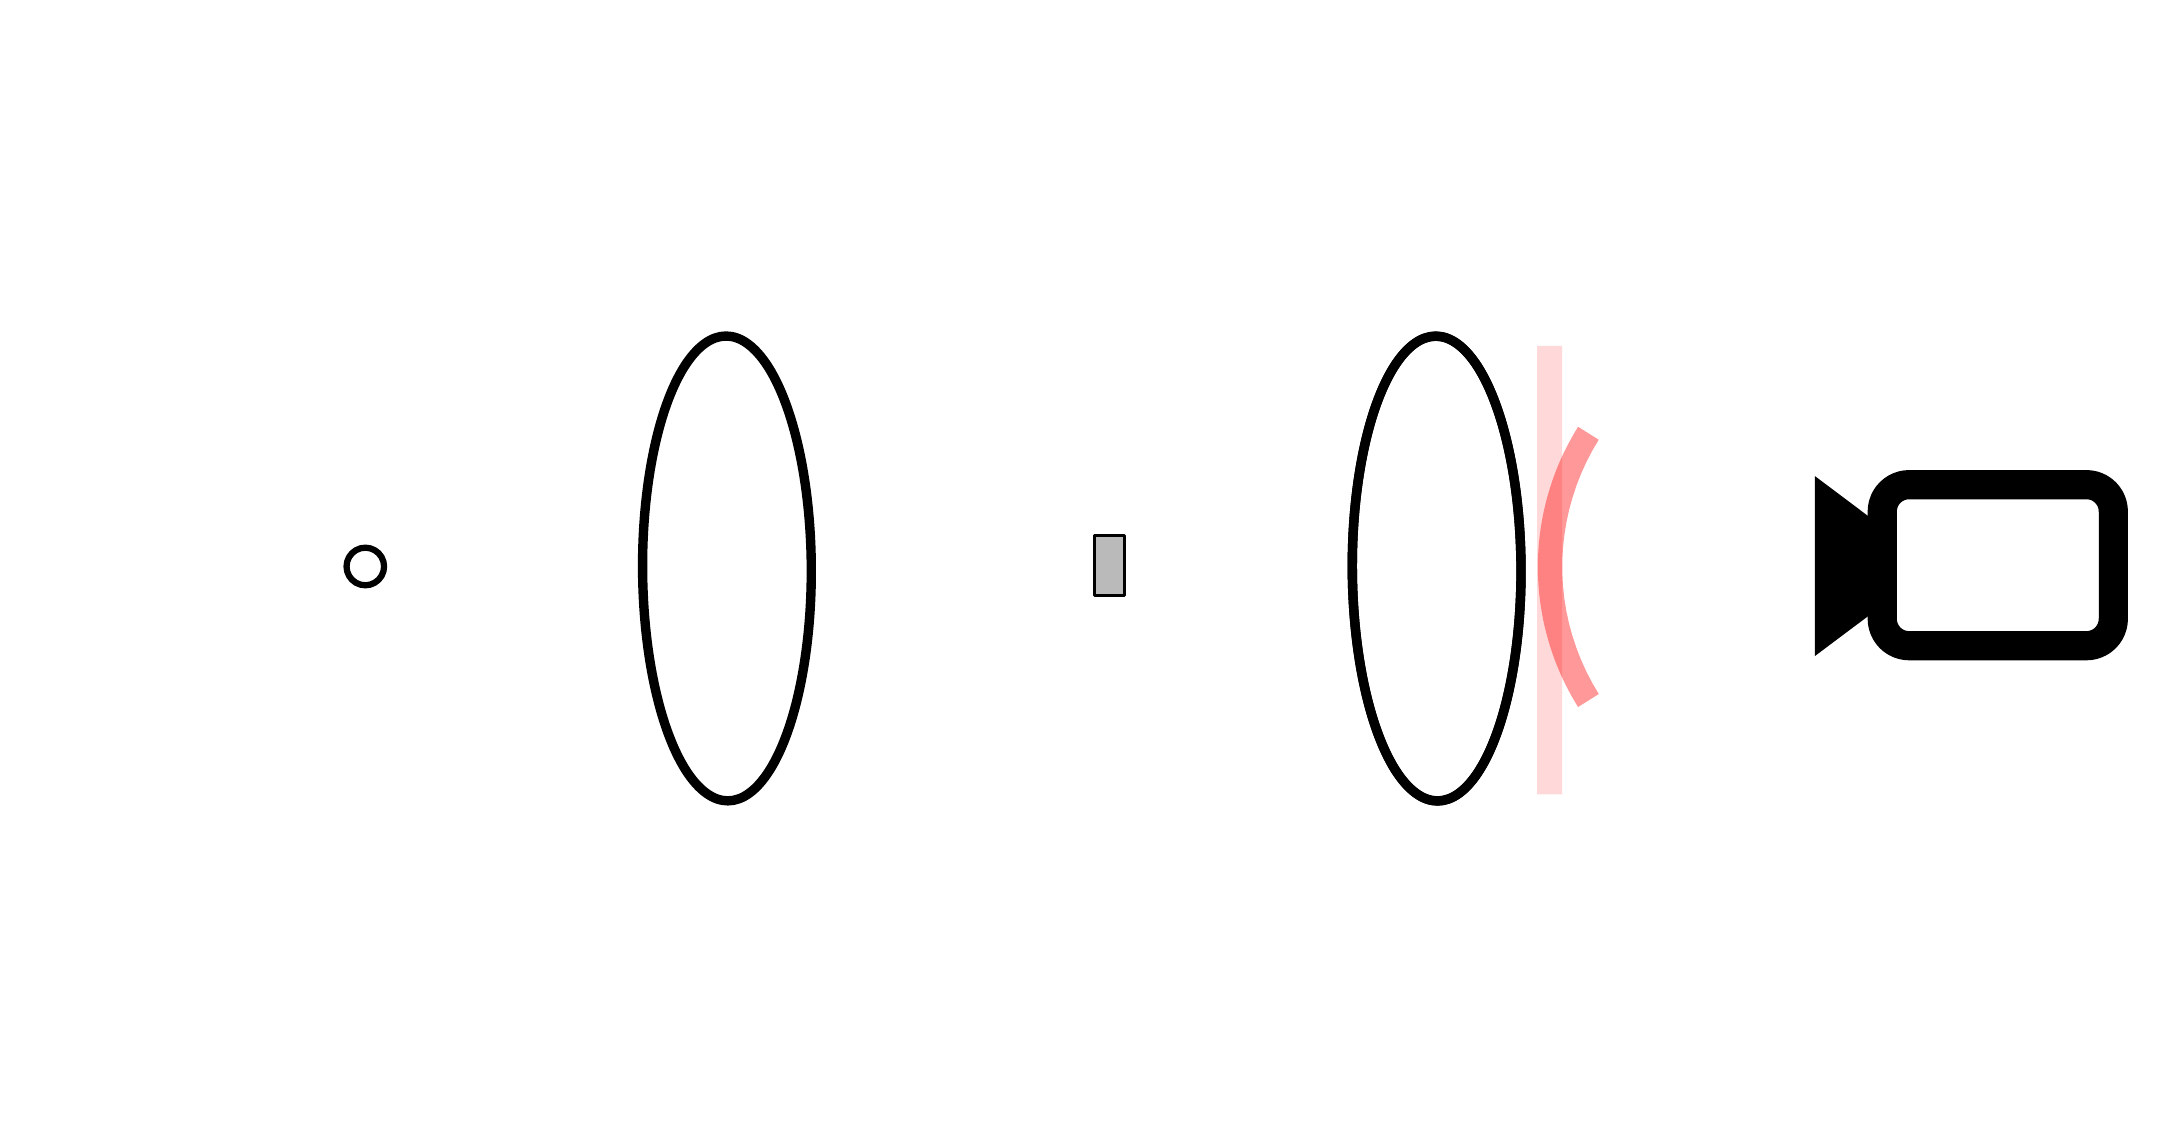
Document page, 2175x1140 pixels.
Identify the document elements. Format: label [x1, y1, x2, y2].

text_box [1882, 484, 2114, 646]
text_box [1563, 585, 1599, 708]
text_box [1563, 426, 1599, 548]
text_box [1357, 341, 1516, 796]
text_box [1814, 476, 1875, 657]
text_box [1094, 535, 1125, 596]
text_box [642, 336, 812, 801]
